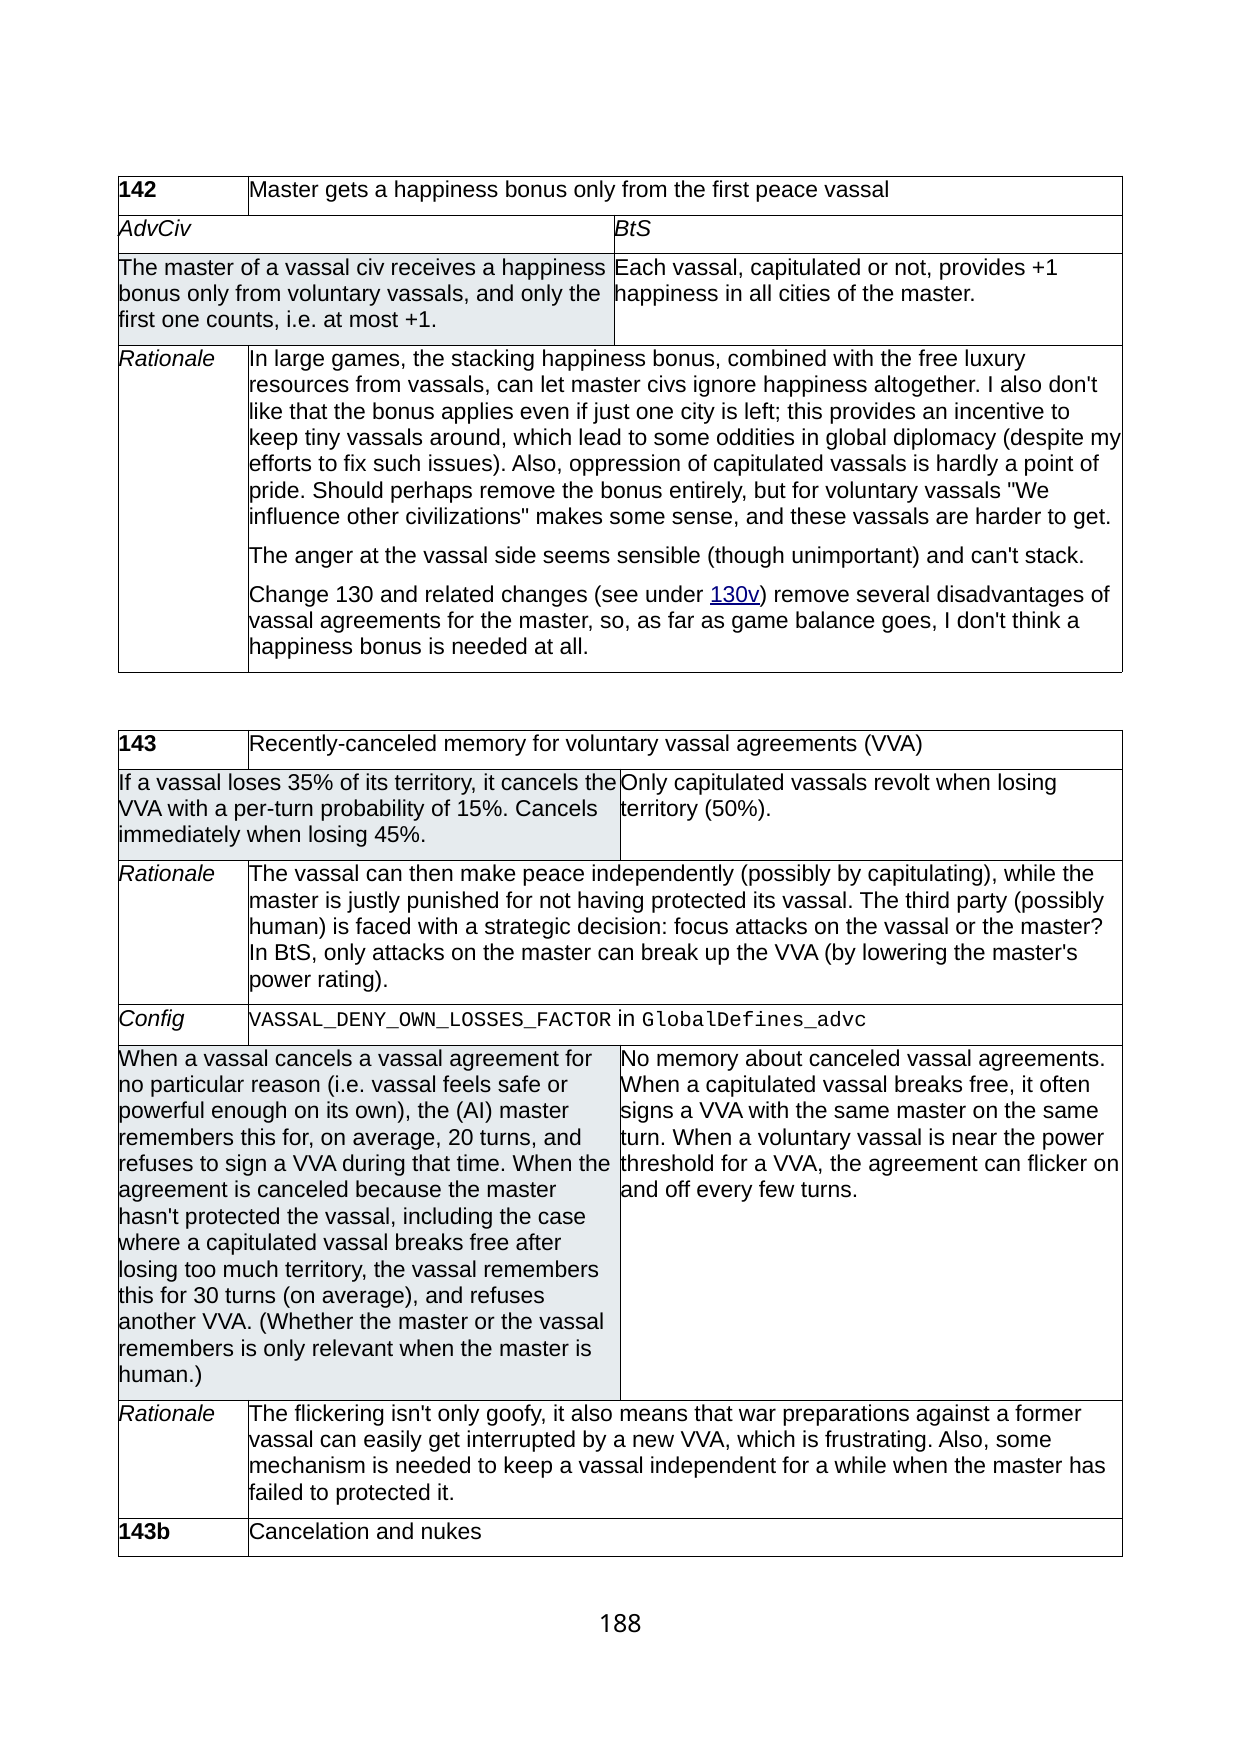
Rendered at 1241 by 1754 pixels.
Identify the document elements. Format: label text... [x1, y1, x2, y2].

table_header Recently-canceled memory for voluntary vassal agreements (VVA) [249, 731, 1122, 768]
table_cell Cancelation and nukes [249, 1519, 1122, 1556]
table_cell BtS [615, 216, 1122, 253]
table_cell Rationale [119, 346, 248, 672]
table_header 143 [119, 731, 248, 768]
table_cell When a vassal cancels a vassal agreement for no particular reason (i.e. vassal feels safe or powerful enough on its own), the (AI) master remembers this for, on average, 20 turns, and refuses to sign a VVA during that time. When the agreement is canceled because the master hasn't protected the vassal, including the case where a capitulated vassal breaks free after losing too much territory, the vassal remembers this for 30 turns (on average), and refuses another VVA. (Whether the master or the vassal remembers is only relevant when the master is human.) [119, 1046, 620, 1400]
table_cell The vassal can then make peace independently (possibly by capitulating), while the master is justly punished for not having protected its vassal. The third party (possibly human) is faced with a strategic decision: focus attacks on the vassal or the master? In BtS, only attacks on the master can break up the VVA (by lowering the master's power rating). [249, 861, 1122, 1004]
table_header Master gets a happiness bonus only from the first peace vassal [249, 177, 1122, 214]
table_cell Config [119, 1005, 248, 1044]
table_cell In large games, the stacking happiness bonus, combined with the free luxury resources from vassals, can let master civs ignore happiness altogether. I also don't like that the bonus applies even if just one city is left; this provides an incentive to keep tiny vassals around, which lead to some oddities in global diplomacy (despite my efforts to fix such issues). Also, oppression of capitulated vassals is hardly a point of pride. Should perhaps remove the bonus entirely, but for voluntary vassals "We influence other civilizations" makes some sense, and these vassals are harder to get. The anger at the vassal side seems sensible (though unimportant) and can't stack. Change 130 and related changes (see under 130v) remove several disadvantages of vassal agreements for the master, so, as far as game balance goes, I don't think a happiness bonus is needed at all. [249, 346, 1122, 672]
table_cell Only capitulated vassals revolt when losing territory (50%). [621, 770, 1122, 860]
table_cell The master of a vassal civ receives a happiness bonus only from voluntary vassals, and only the first one counts, i.e. at most +1. [119, 254, 614, 345]
table_cell Rationale [119, 1401, 248, 1518]
table_cell AdvCiv [119, 216, 614, 253]
table_cell Rationale [119, 861, 248, 1004]
table_cell No memory about canceled vassal agreements. When a capitulated vassal breaks free, it often signs a VVA with the same master on the same turn. When a voluntary vassal is near the power threshold for a VVA, the agreement can flicker on and off every few turns. [621, 1046, 1122, 1400]
table_cell 143b [119, 1519, 248, 1556]
table_cell VASSAL_DENY_OWN_LOSSES_FACTOR in GlobalDefines_advc [249, 1005, 1122, 1044]
table_cell The flickering isn't only goofy, it also means that war preparations against a former vassal can easily get interrupted by a new VVA, which is frustrating. Also, some mechanism is needed to keep a vassal independent for a while when the master has failed to protected it. [249, 1401, 1122, 1518]
table_header 142 [119, 177, 248, 214]
table_cell Each vassal, capitulated or not, provides +1 happiness in all cities of the master. [615, 254, 1122, 345]
table_cell If a vassal loses 35% of its territory, it cancels the VVA with a per-turn probability of 15%. Cancels immediately when losing 45%. [119, 770, 620, 860]
